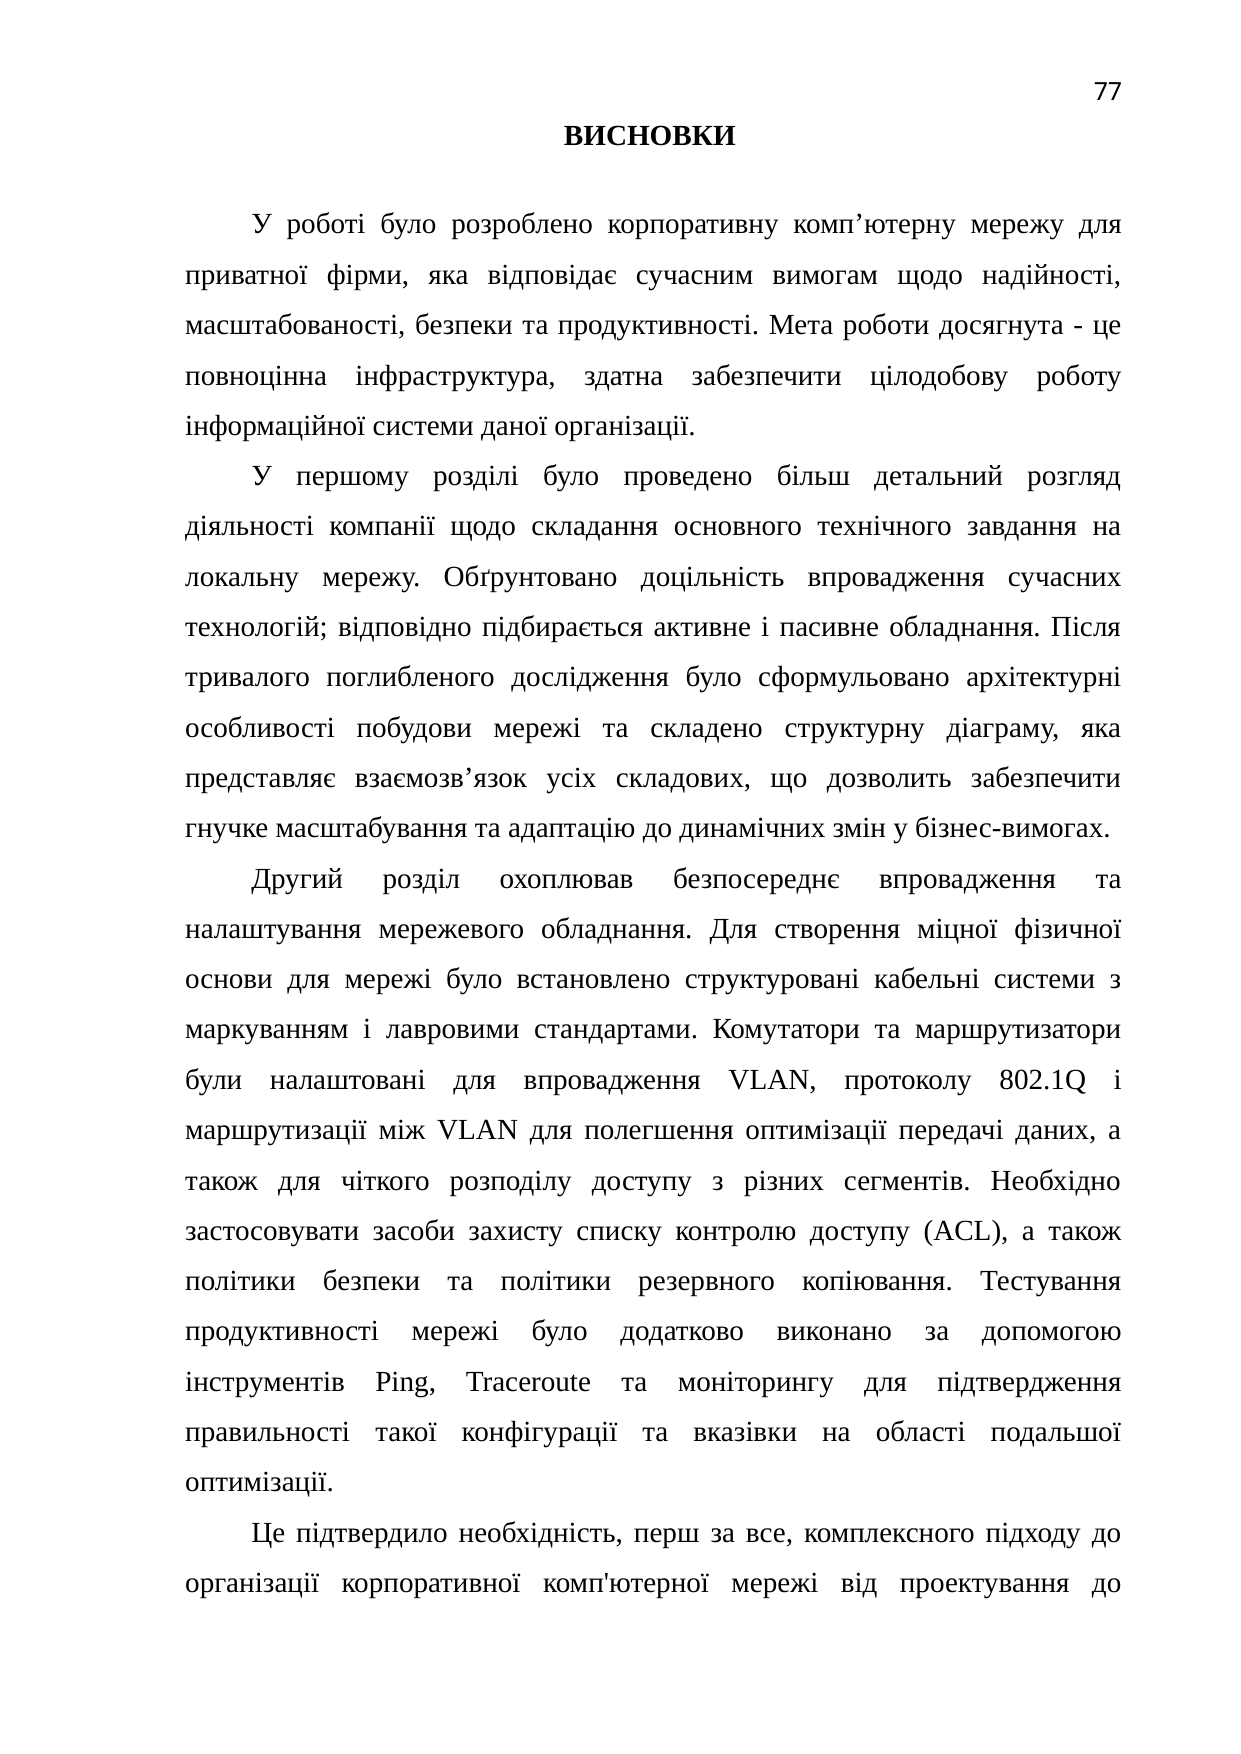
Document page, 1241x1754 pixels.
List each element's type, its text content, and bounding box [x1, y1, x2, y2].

text У роботі було розроблено корпоративну комп’ютерну мережу для приватної фірми, яка відповідає сучасним вимогам щодо надійності, масштабованості, безпеки та продуктивності. Мета роботи досягнута - це повноцінна інфраструктура, здатна забезпечити цілодобову роботу інформаційної системи даної організації. [185, 207, 1122, 441]
text У першому розділі було проведено більш детальний розгляд діяльності компанії щодо складання основного технічного завдання на локальну мережу. Обґрунтовано доцільність впровадження сучасних технологій; відповідно підбирається активне і пасивне обладнання. Після тривалого поглибленого дослідження було сформульовано архітектурні особливості побудови мережі та складено структурну діаграму, яка представляє взаємозв’язок усіх складових, що дозволить забезпечити гнучке масштабування та адаптацію до динамічних змін у бізнес-вимогах. [185, 458, 1122, 844]
subtitle ВИСНОВКИ [177, 118, 1122, 152]
text Це підтвердило необхідність, перш за все, комплексного підходу до організації корпоративної комп'ютерної мережі від проектування до [185, 1515, 1122, 1599]
text Другий розділ охоплював безпосереднє впровадження та налаштування мережевого обладнання. Для створення міцної фізичної основи для мережі було встановлено структуровані кабельні системи з маркуванням і лавровими стандартами. Комутатори та маршрутизатори були налаштовані для впровадження VLAN, протоколу 802.1Q і маршрутизації між VLAN для полегшення оптимізації передачі даних, а також для чіткого розподілу доступу з різних сегментів. Необхідно застосовувати засоби захисту списку контролю доступу (ACL), а також політики безпеки та політики резервного копіювання. Тестування продуктивності мережі було додатково виконано за допомогою інструментів Ping, Traceroute та моніторингу для підтвердження правильності такої конфігурації та вказівки на області подальшої оптимізації. [185, 861, 1122, 1498]
